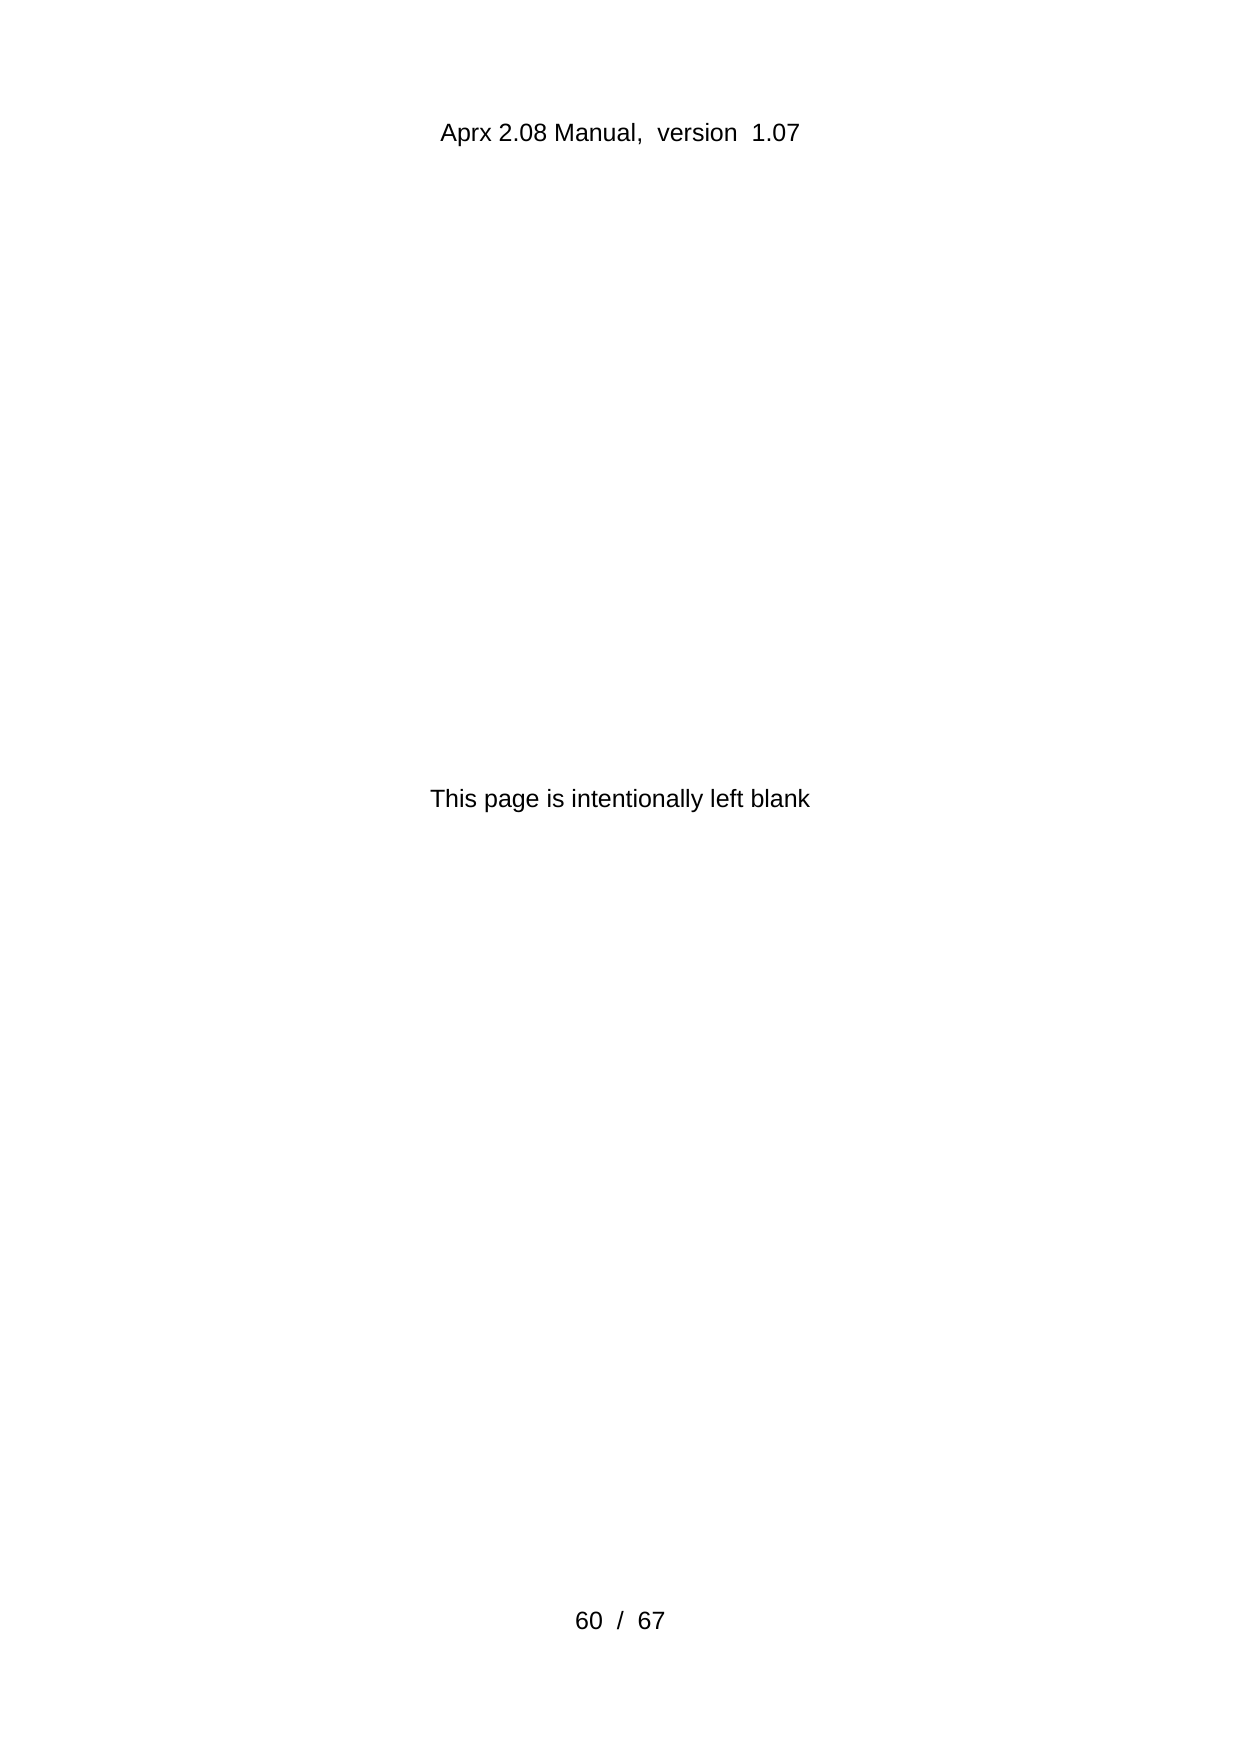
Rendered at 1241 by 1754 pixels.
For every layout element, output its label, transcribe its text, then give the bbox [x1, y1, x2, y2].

text This page is intentionally left blank [118, 784, 1122, 813]
